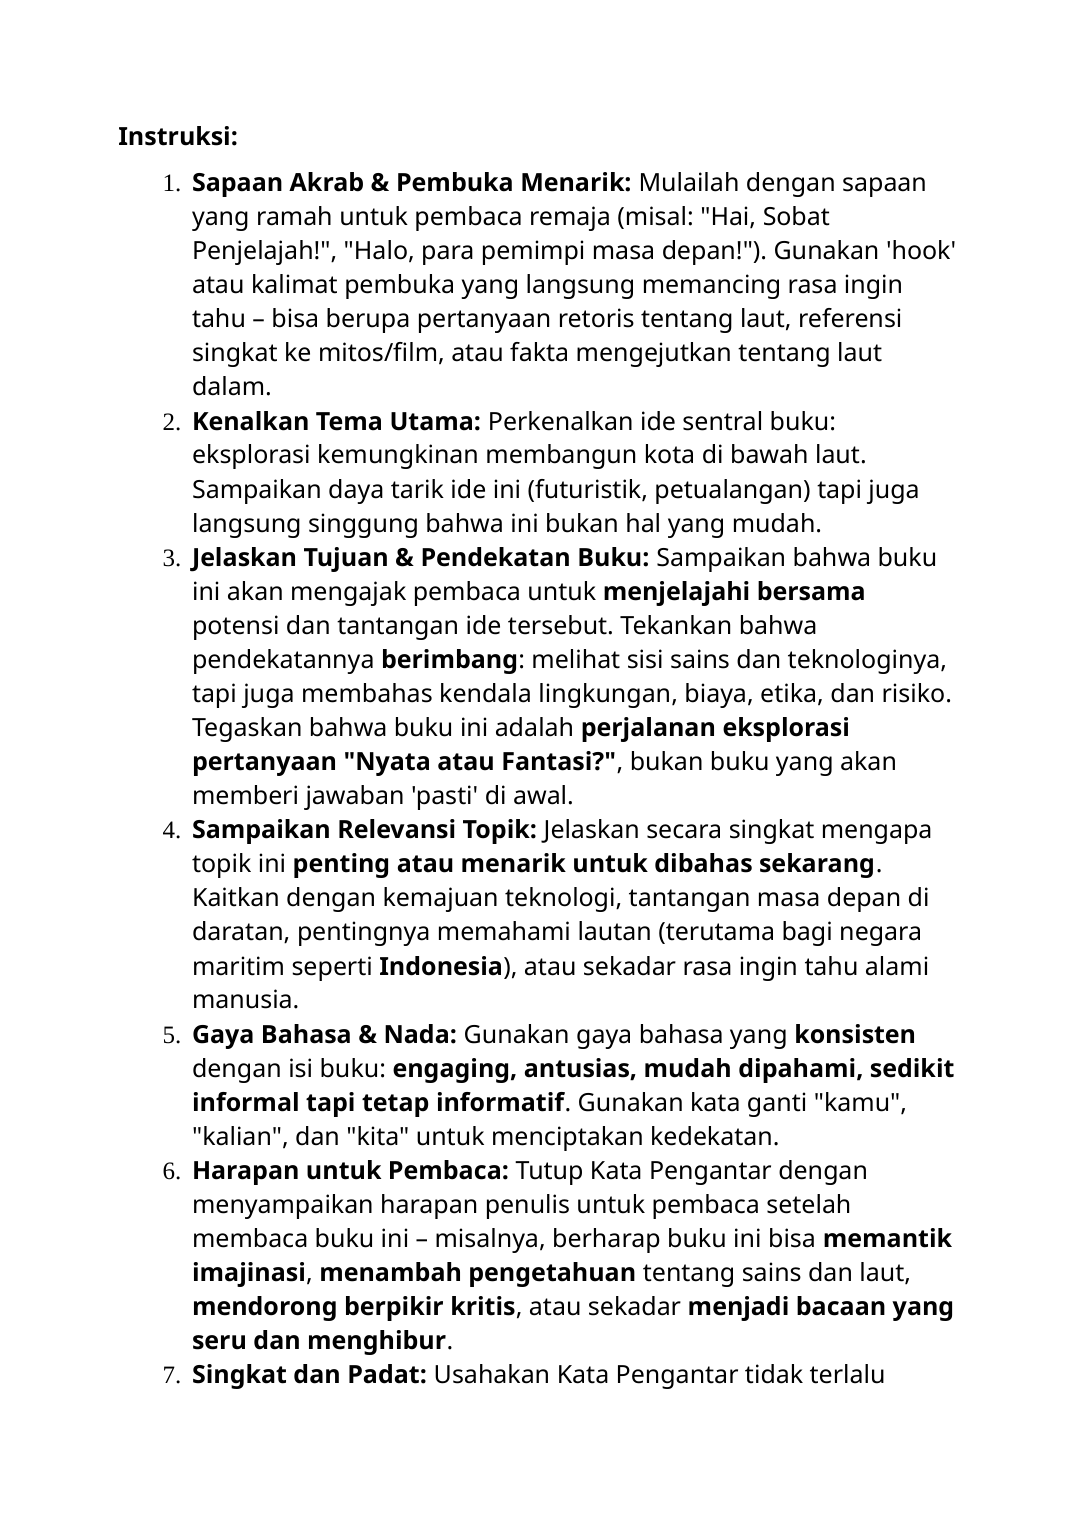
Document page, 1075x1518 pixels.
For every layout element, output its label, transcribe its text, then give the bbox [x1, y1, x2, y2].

list Sapaan Akrab & Pembuka Menarik: Mulailah dengan sapaan yang ramah untuk pembaca remaja (misal: "Hai, Sobat Penjelajah!", "Halo, para pemimpi masa depan!"). Gunakan 'hook' atau kalimat pembuka yang langsung memancing rasa ingin tahu – bisa berupa pertanyaan retoris tentang laut, referensi singkat ke mitos/film, atau fakta mengejutkan tentang laut dalam. [162, 165, 957, 403]
list Kenalkan Tema Utama: Perkenalkan ide sentral buku: eksplorasi kemungkinan membangun kota di bawah laut. Sampaikan daya tarik ide ini (futuristik, petualangan) tapi juga langsung singgung bahwa ini bukan hal yang mudah. [162, 403, 957, 539]
list Singkat dan Padat: Usahakan Kata Pengantar tidak terlalu [162, 1357, 957, 1391]
list Sampaikan Relevansi Topik: Jelaskan secara singkat mengapa topik ini penting atau menarik untuk dibahas sekarang. Kaitkan dengan kemajuan teknologi, tantangan masa depan di daratan, pentingnya memahami lautan (terutama bagi negara maritim seperti Indonesia), atau sekadar rasa ingin tahu alami manusia. [162, 812, 957, 1016]
text Instruksi: [118, 118, 957, 152]
list Harapan untuk Pembaca: Tutup Kata Pengantar dengan menyampaikan harapan penulis untuk pembaca setelah membaca buku ini – misalnya, berharap buku ini bisa memantik imajinasi, menambah pengetahuan tentang sains dan laut, mendorong berpikir kritis, atau sekadar menjadi bacaan yang seru dan menghibur. [162, 1152, 957, 1357]
list Jelaskan Tujuan & Pendekatan Buku: Sampaikan bahwa buku ini akan mengajak pembaca untuk menjelajahi bersama potensi dan tantangan ide tersebut. Tekankan bahwa pendekatannya berimbang: melihat sisi sains dan teknologinya, tapi juga membahas kendala lingkungan, biaya, etika, dan risiko. Tegaskan bahwa buku ini adalah perjalanan eksplorasi pertanyaan "Nyata atau Fantasi?", bukan buku yang akan memberi jawaban 'pasti' di awal. [162, 539, 957, 812]
list Gaya Bahasa & Nada: Gunakan gaya bahasa yang konsisten dengan isi buku: engaging, antusias, mudah dipahami, sedikit informal tapi tetap informatif. Gunakan kata ganti "kamu", "kalian", dan "kita" untuk menciptakan kedekatan. [162, 1016, 957, 1152]
